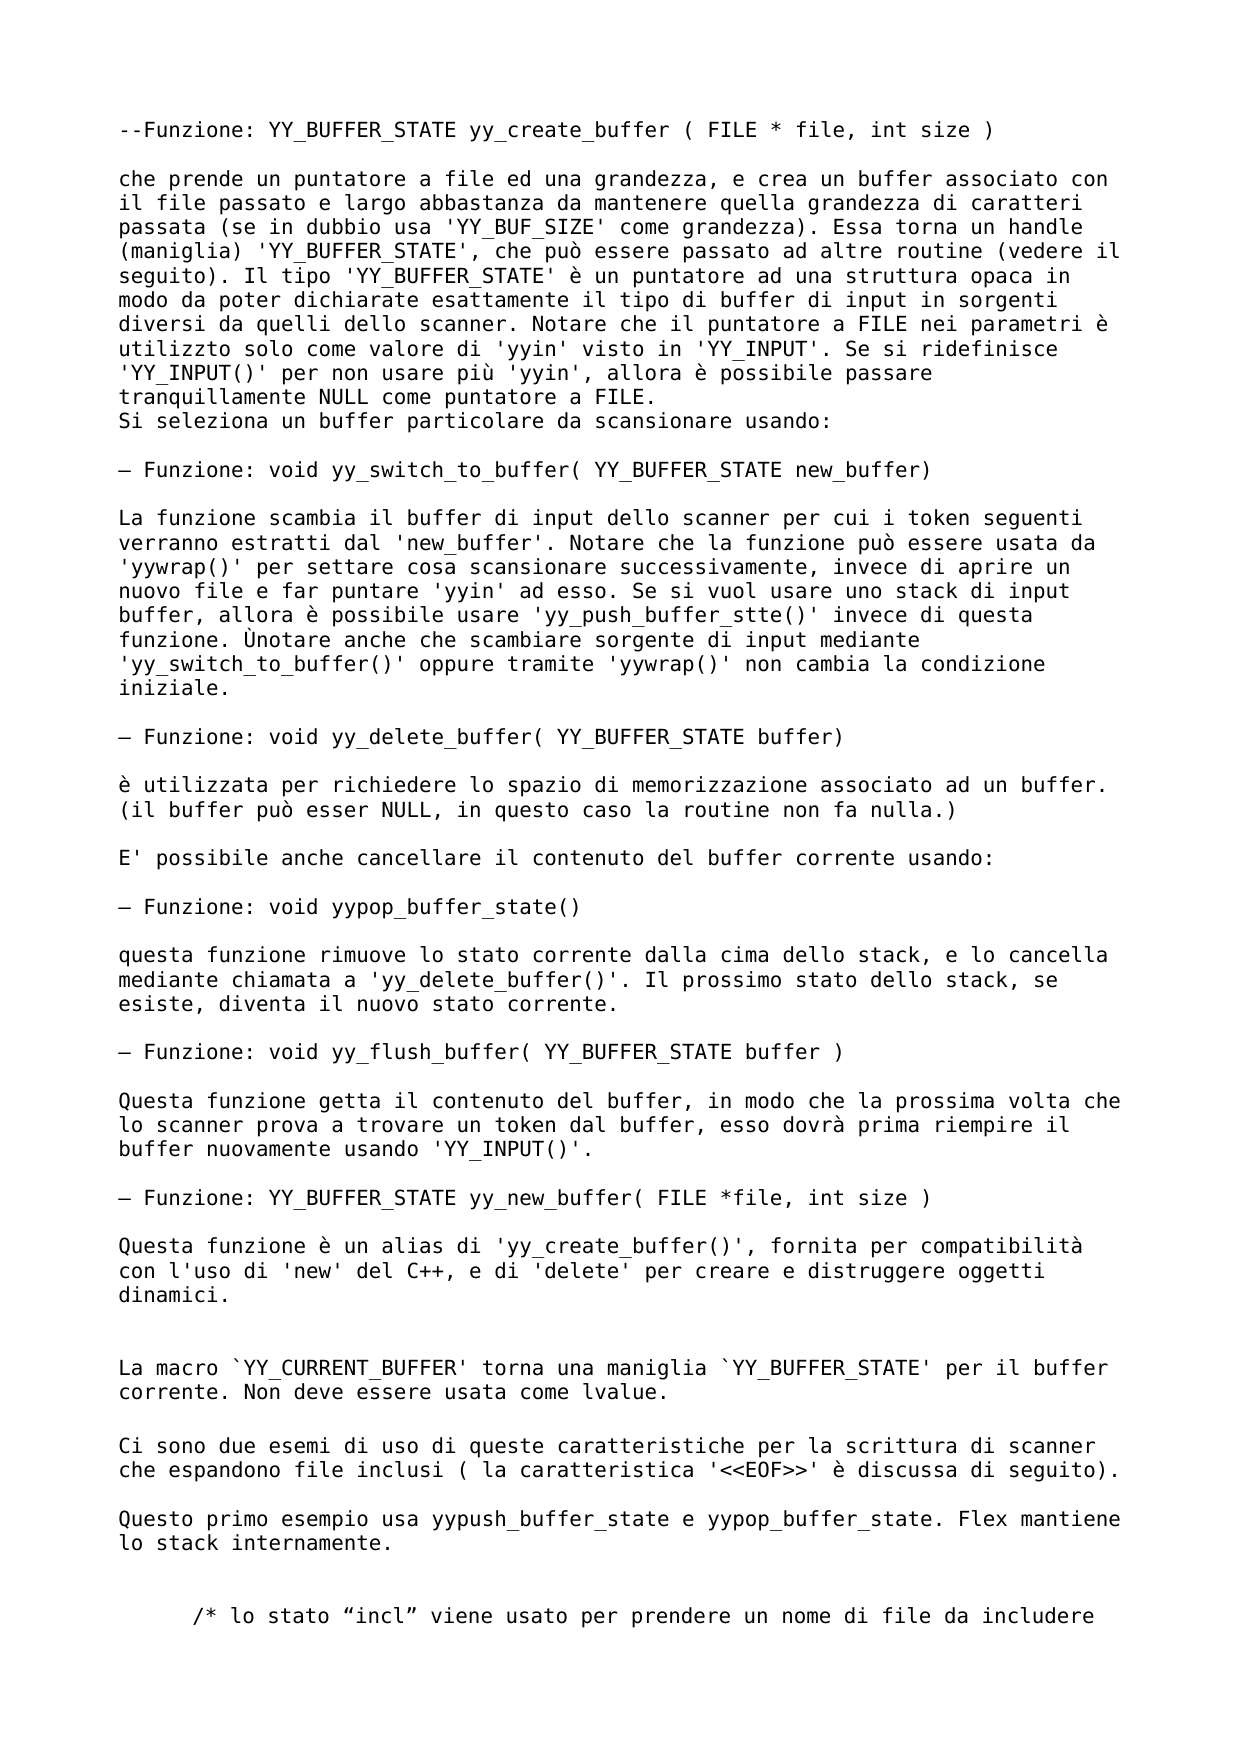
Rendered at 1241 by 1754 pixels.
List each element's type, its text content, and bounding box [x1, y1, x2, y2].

text La macro `YY_CURRENT_BUFFER' torna una maniglia `YY_BUFFER_STATE' per il buffer corrente. Non deve essere usata come lvalue. [118, 1356, 1122, 1404]
text – Funzione: void yy_switch_to_buffer( YY_BUFFER_STATE new_buffer) [118, 458, 1122, 482]
text /* lo stato “incl” viene usato per prendere un nome di file da includere [192, 1604, 1122, 1628]
text E' possibile anche cancellare il contenuto del buffer corrente usando: [118, 846, 1122, 871]
text che prende un puntatore a file ed una grandezza, e crea un buffer associato con il file passato e largo abbastanza da mantenere quella grandezza di caratteri passata (se in dubbio usa 'YY_BUF_SIZE' come grandezza). Essa torna un handle (maniglia) 'YY_BUFFER_STATE', che può essere passato ad altre routine (vedere il seguito). Il tipo 'YY_BUFFER_STATE' è un puntatore ad una struttura opaca in modo da poter dichiarate esattamente il tipo di buffer di input in sorgenti diversi da quelli dello scanner. Notare che il puntatore a FILE nei parametri è utilizzto solo come valore di 'yyin' visto in 'YY_INPUT'. Se si ridefinisce 'YY_INPUT()' per non usare più 'yyin', allora è possibile passare tranquillamente NULL come puntatore a FILE. [118, 167, 1122, 409]
text La funzione scambia il buffer di input dello scanner per cui i token seguenti verranno estratti dal 'new_buffer'. Notare che la funzione può essere usata da 'yywrap()' per settare cosa scansionare successivamente, invece di aprire un nuovo file e far puntare 'yyin' ad esso. Se si vuol usare uno stack di input buffer, allora è possibile usare 'yy_push_buffer_stte()' invece di questa funzione. Ùnotare anche che scambiare sorgente di input mediante 'yy_switch_to_buffer()' oppure tramite 'yywrap()' non cambia la condizione iniziale. [118, 506, 1122, 701]
text – Funzione: void yy_delete_buffer( YY_BUFFER_STATE buffer) [118, 725, 1122, 749]
text questa funzione rimuove lo stato corrente dalla cima dello stack, e lo cancella mediante chiamata a 'yy_delete_buffer()'. Il prossimo stato dello stack, se esiste, diventa il nuovo stato corrente. [118, 943, 1122, 1016]
text Ci sono due esemi di uso di queste caratteristiche per la scrittura di scanner che espandono file inclusi ( la caratteristica '<<EOF>>' è discussa di seguito). [118, 1434, 1122, 1482]
text – Funzione: void yy_flush_buffer( YY_BUFFER_STATE buffer ) [118, 1040, 1122, 1065]
text Questo primo esempio usa yypush_buffer_state e yypop_buffer_state. Flex mantiene lo stack internamente. [118, 1507, 1122, 1555]
text – Funzione: YY_BUFFER_STATE yy_new_buffer( FILE *file, int size ) [118, 1186, 1122, 1210]
text – Funzione: void yypop_buffer_state() [118, 895, 1122, 919]
text --Funzione: YY_BUFFER_STATE yy_create_buffer ( FILE * file, int size ) [118, 118, 1122, 142]
text Si seleziona un buffer particolare da scansionare usando: [118, 409, 1122, 434]
text Questa funzione è un alias di 'yy_create_buffer()', fornita per compatibilità con l'uso di 'new' del C++, e di 'delete' per creare e distruggere oggetti dinamici. [118, 1234, 1122, 1307]
text Questa funzione getta il contenuto del buffer, in modo che la prossima volta che lo scanner prova a trovare un token dal buffer, esso dovrà prima riempire il buffer nuovamente usando 'YY_INPUT()'. [118, 1089, 1122, 1162]
text è utilizzata per richiedere lo spazio di memorizzazione associato ad un buffer. (il buffer può esser NULL, in questo caso la routine non fa nulla.) [118, 773, 1122, 822]
